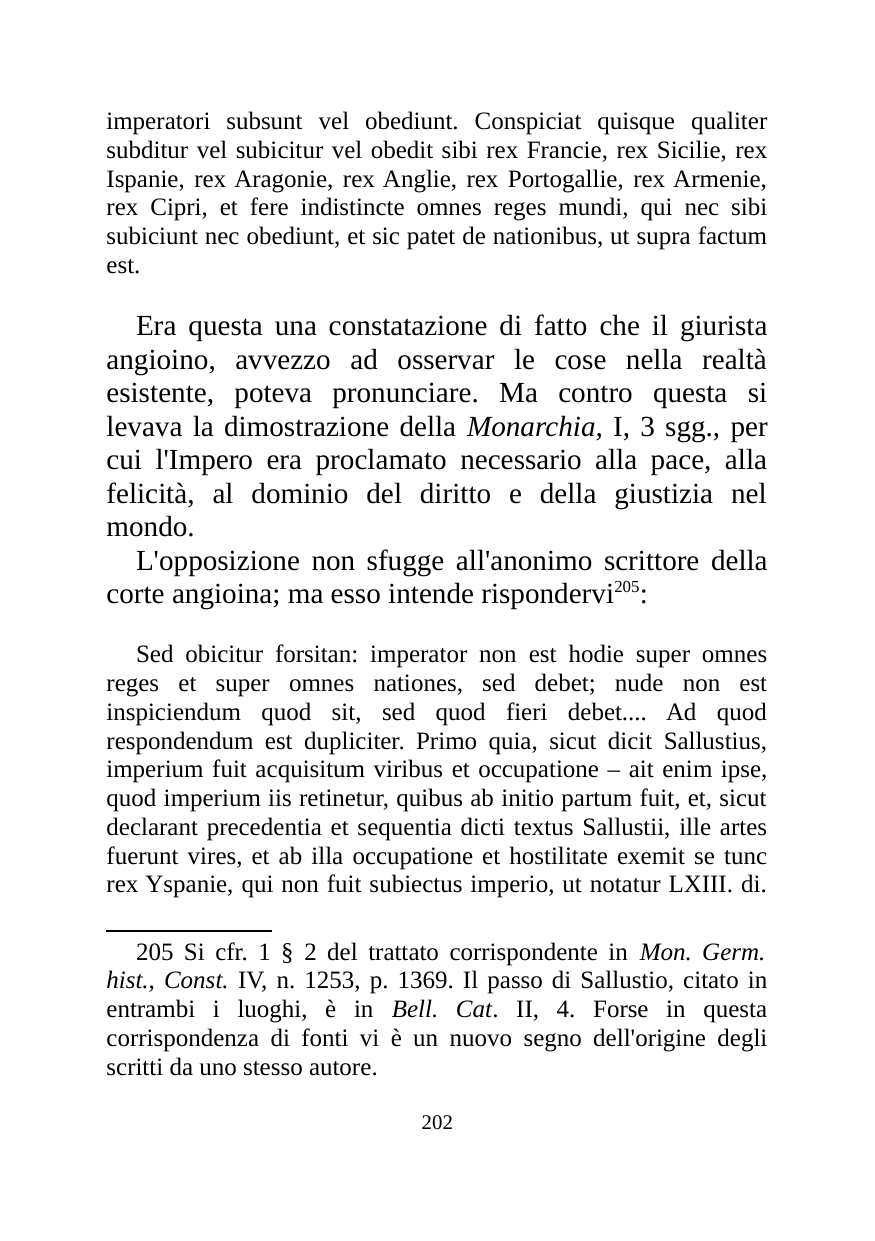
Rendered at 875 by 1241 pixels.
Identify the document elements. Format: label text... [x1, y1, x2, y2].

text imperatori subsunt vel obediunt. Conspiciat quisque qualiter subditur vel subicitur vel obedit sibi rex Francie, rex Sicilie, rex Ispanie, rex Aragonie, rex Anglie, rex Portogallie, rex Armenie, rex Cipri, et fere indistincte omnes reges mundi, qui nec sibi subiciunt nec obediunt, et sic patet de nationibus, ut supra factum est. [106, 106, 768, 279]
text Era questa una constatazione di fatto che il giurista angioino, avvezzo ad osservar le cose nella realtà esistente, poteva pronunciare. Ma contro questa si levava la dimostrazione della Monarchia, I, 3 sgg., per cui l'Impero era proclamato necessario alla pace, alla felicità, al dominio del diritto e della giustizia nel mondo. [106, 308, 768, 543]
text Si cfr. 1 § 2 del trattato corrispondente in Mon. Germ. hist., Const. IV, n. 1253, p. 1369. Il passo di Sallustio, citato in entrambi i luoghi, è in Bell. Cat. II, 4. Forse in questa corrispondenza di fonti vi è un nuovo segno dell'origine degli scritti da uno stesso autore. [106, 937, 768, 1080]
text Sed obicitur forsitan: imperator non est hodie super omnes reges et super omnes nationes, sed debet; nude non est inspiciendum quod sit, sed quod fieri debet.... Ad quod respondendum est dupliciter. Primo quia, sicut dicit Sallustius, imperium fuit acquisitum viribus et occupatione – ait enim ipse, quod imperium iis retinetur, quibus ab initio partum fuit, et, sicut declarant precedentia et sequentia dicti textus Sallustii, ille artes fuerunt vires, et ab illa occupatione et hostilitate exemit se tunc rex Yspanie, qui non fuit subiectus imperio, ut notatur LXIII. di. [106, 639, 768, 898]
text L'opposizione non sfugge all'anonimo scrittore della corte angioina; ma esso intende rispondervi: [106, 543, 768, 610]
